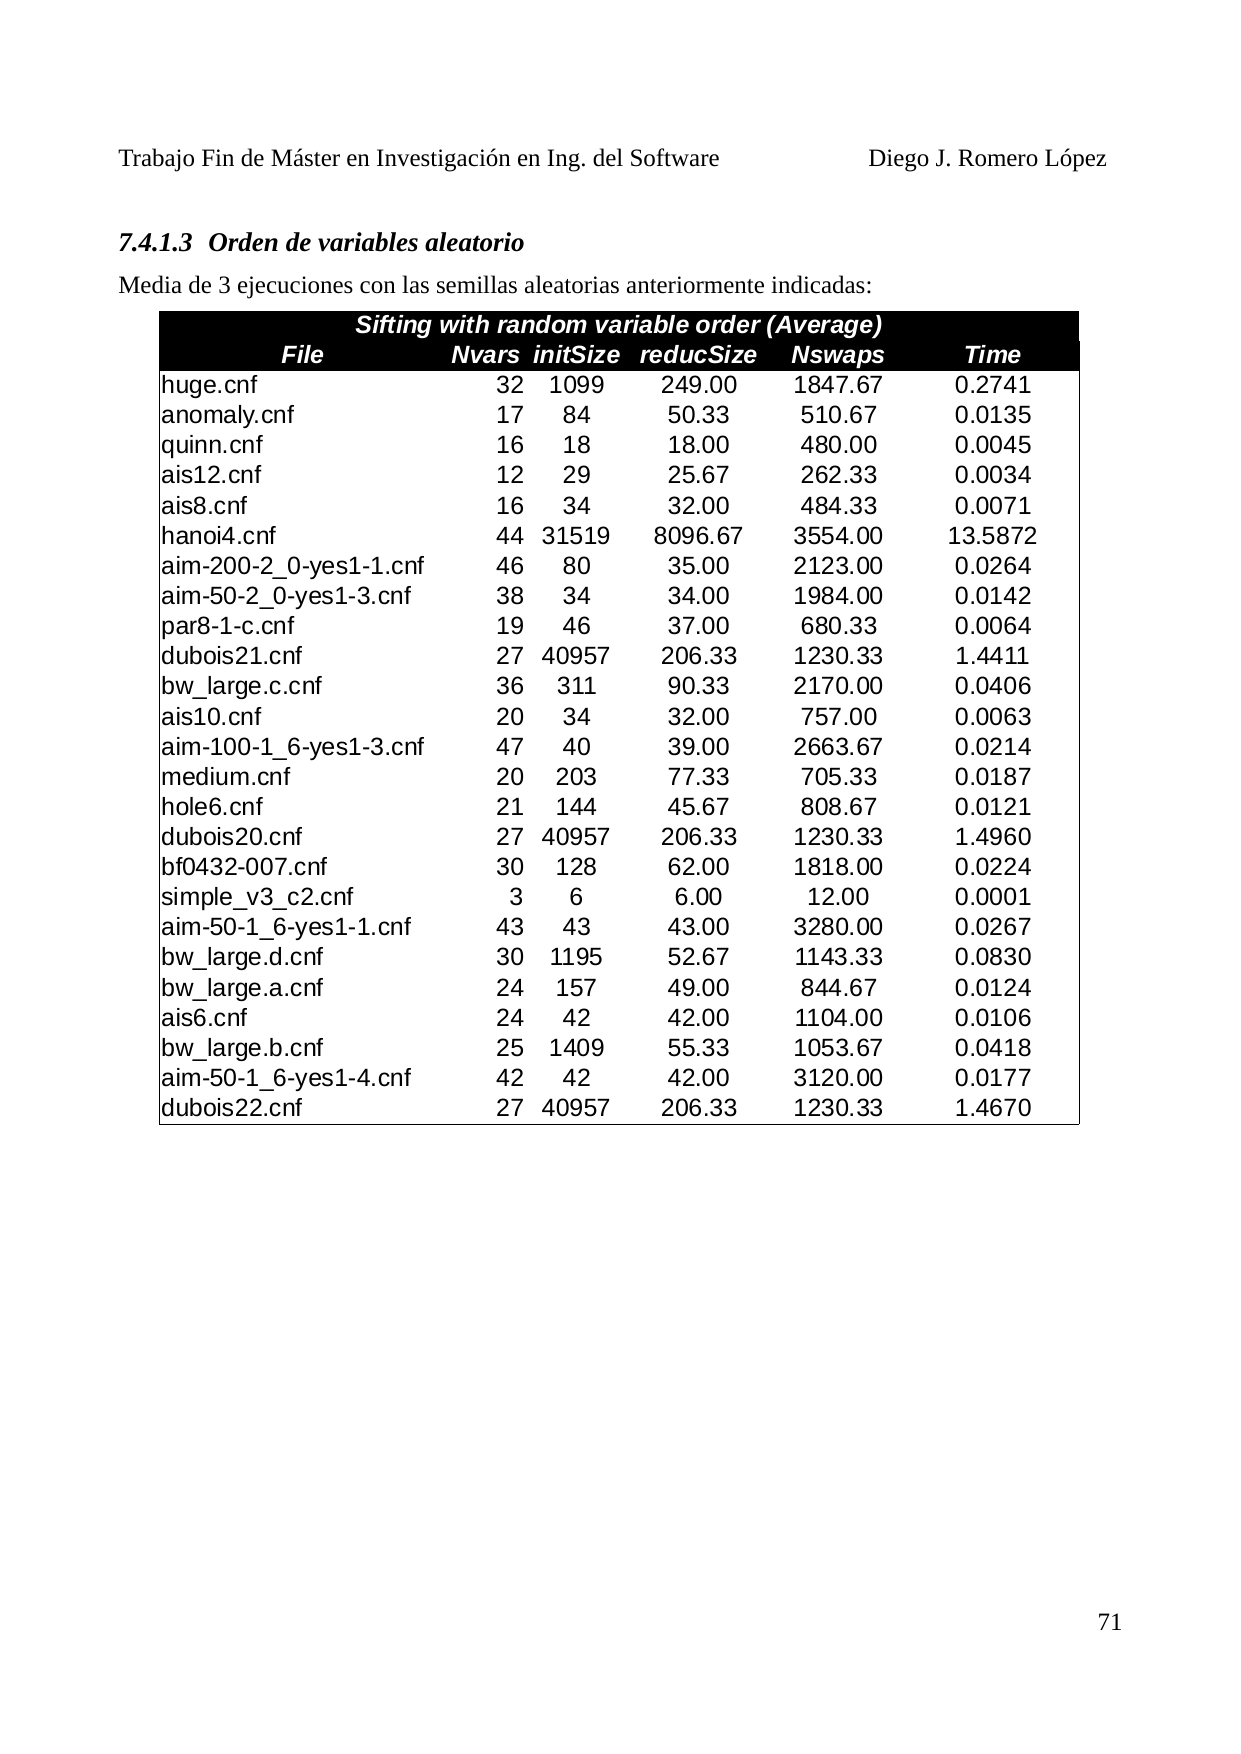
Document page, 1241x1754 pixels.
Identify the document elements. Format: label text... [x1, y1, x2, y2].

text Media de 3 ejecuciones con las semillas aleatorias anteriormente indicadas: [118, 270, 1122, 299]
subtitle Orden de variables aleatorio [118, 226, 1122, 257]
